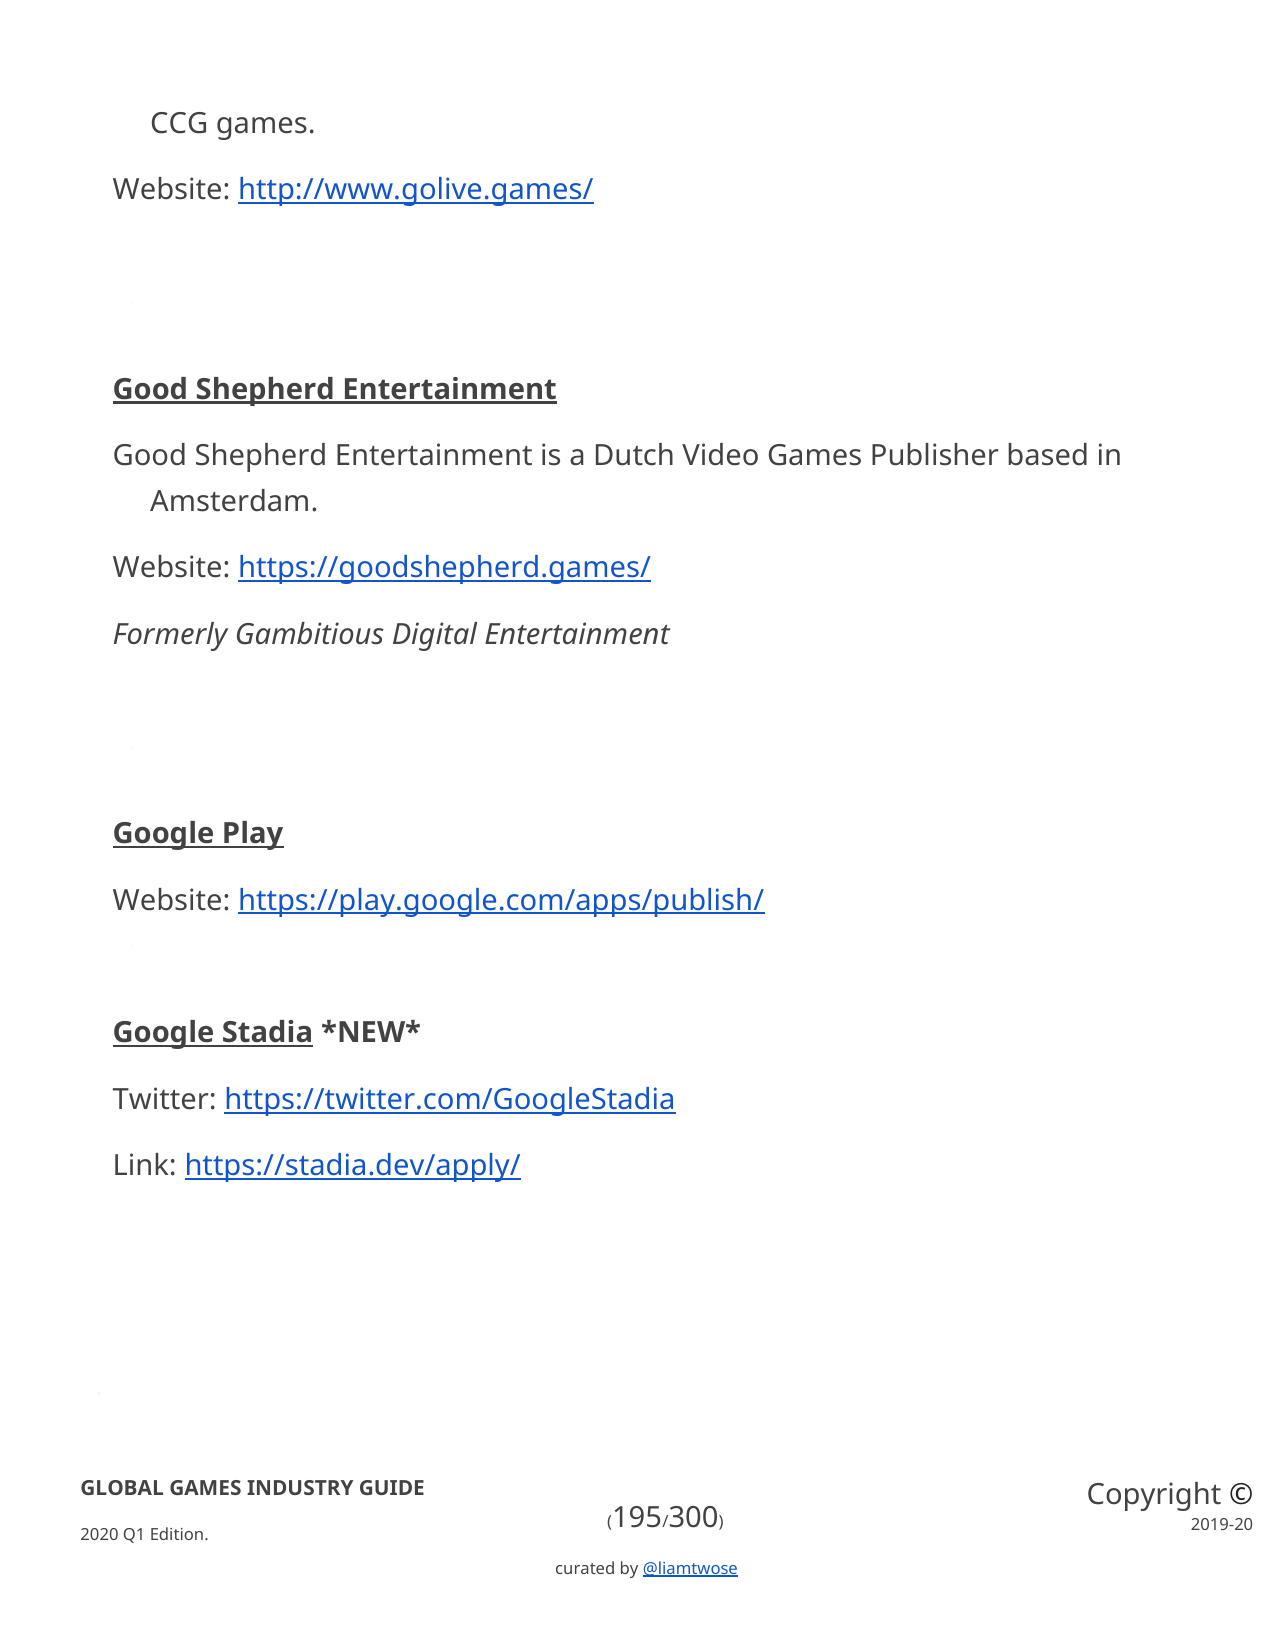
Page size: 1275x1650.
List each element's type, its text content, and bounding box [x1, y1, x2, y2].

text Twitter: https://twitter.com/GoogleStadia [112, 1078, 1200, 1118]
text Good Shepherd Entertainment [112, 368, 1200, 408]
text CCG games. [112, 102, 1200, 142]
text Website: https://play.google.com/apps/publish/ [112, 879, 1200, 918]
text Link: https://stadia.dev/apply/ [112, 1145, 1200, 1184]
text Website: https://goodshepherd.games/ [112, 547, 1200, 586]
text Google Stadia *NEW* [112, 1012, 1200, 1051]
text Formerly Gambitious Digital Entertainment [112, 613, 1200, 653]
text Good Shepherd Entertainment is a Dutch Video Games Publisher based in Amsterdam. [112, 434, 1200, 520]
text Google Play [112, 812, 1200, 852]
text Website: http://www.golive.games/ [112, 169, 1200, 208]
